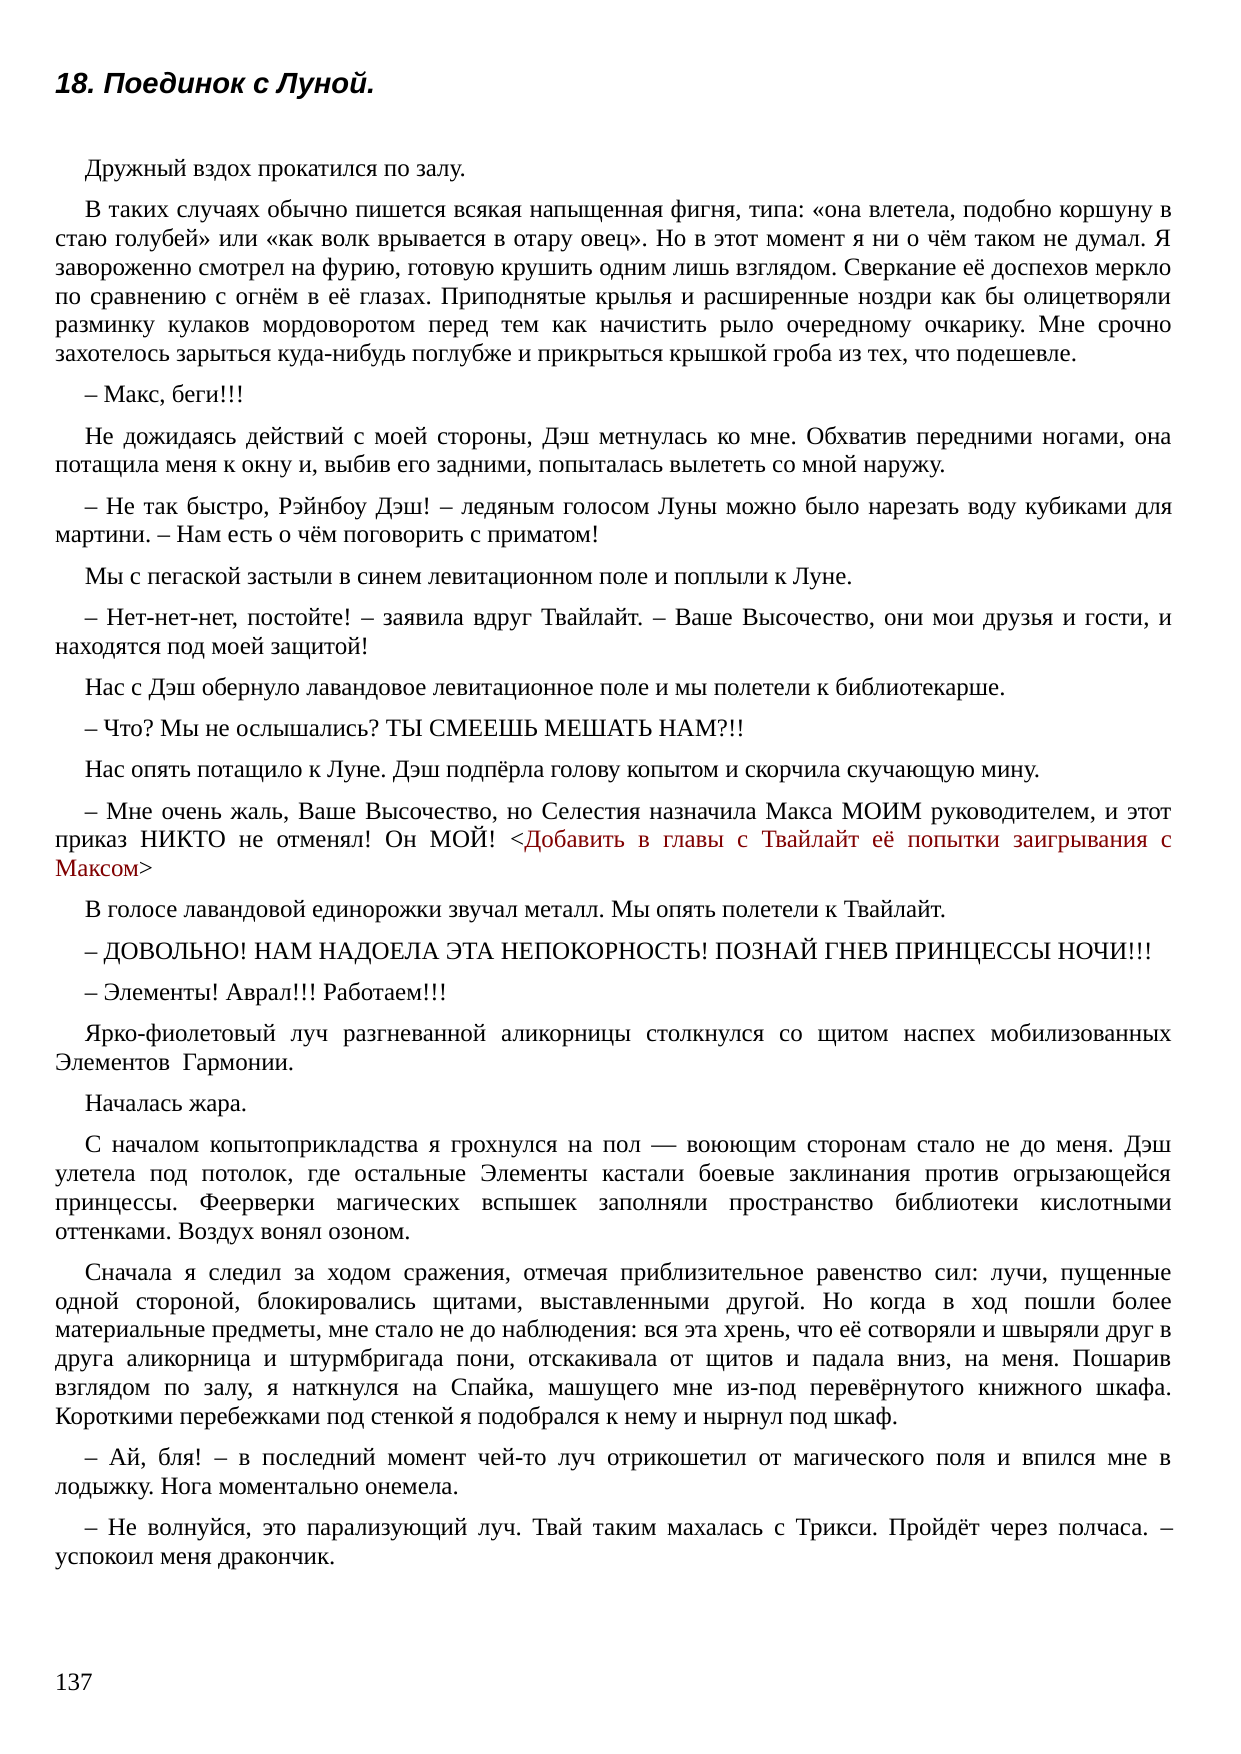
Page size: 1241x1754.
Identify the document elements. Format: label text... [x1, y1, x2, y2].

text – ДОВОЛЬНО! НАМ НАДОЕЛА ЭТА НЕПОКОРНОСТЬ! ПОЗНАЙ ГНЕВ ПРИНЦЕССЫ НОЧИ!!! [55, 936, 1173, 964]
text Мы с пегаской застыли в синем левитационном поле и поплыли к Луне. [55, 561, 1173, 589]
text Нас опять потащило к Луне. Дэш подпёрла голову копытом и скорчила скучающую мину. [55, 754, 1173, 783]
text – Не волнуйся, это парализующий луч. Твай таким махалась с Трикси. Пройдёт через полчаса. – успокоил меня дракончик. [55, 1512, 1173, 1569]
text В таких случаях обычно пишется всякая напыщенная фигня, типа: «она влетела, подобно коршуну в стаю голубей» или «как волк врывается в отару овец». Но в этот момент я ни о чём таком не думал. Я завороженно смотрел на фурию, готовую крушить одним лишь взглядом. Сверкание её доспехов меркло по сравнению с огнём в её глазах. Приподнятые крылья и расширенные ноздри как бы олицетворяли разминку кулаков мордоворотом перед тем как начистить рыло очередному очкарику. Мне срочно захотелось зарыться куда-нибудь поглубже и прикрыться крышкой гроба из тех, что подешевле. [55, 194, 1173, 367]
text – Элементы! Аврал!!! Работаем!!! [55, 977, 1173, 1006]
subtitle 18. Поединок с Луной. [55, 66, 1173, 99]
text Началась жара. [55, 1088, 1173, 1117]
text Нас с Дэш обернуло лавандовое левитационное поле и мы полетели к библиотекарше. [55, 672, 1173, 701]
text Сначала я следил за ходом сражения, отмечая приблизительное равенство сил: лучи, пущенные одной стороной, блокировались щитами, выставленными другой. Но когда в ход пошли более материальные предметы, мне стало не до наблюдения: вся эта хрень, что её сотворяли и швыряли друг в друга аликорница и штурмбригада пони, отскакивала от щитов и падала вниз, на меня. Пошарив взглядом по залу, я наткнулся на Спайка, машущего мне из-под перевёрнутого книжного шкафа. Короткими перебежками под стенкой я подобрался к нему и нырнул под шкаф. [55, 1257, 1173, 1429]
text – Нет-нет-нет, постойте! – заявила вдруг Твайлайт. – Ваше Высочество, они мои друзья и гости, и находятся под моей защитой! [55, 602, 1173, 659]
text – Что? Мы не ослышались? ТЫ СМЕЕШЬ МЕШАТЬ НАМ?!! [55, 713, 1173, 742]
text – Ай, бля! – в последний момент чей-то луч отрикошетил от магического поля и впился мне в лодыжку. Нога моментально онемела. [55, 1442, 1173, 1499]
text В голосе лавандовой единорожки звучал металл. Мы опять полетели к Твайлайт. [55, 894, 1173, 923]
text – Макс, беги!!! [55, 379, 1173, 408]
text – Мне очень жаль, Ваше Высочество, но Селестия назначила Макса МОИМ руководителем, и этот приказ НИКТО не отменял! Он МОЙ! <Добавить в главы с Твайлайт её попытки заигрывания с Максом> [55, 796, 1173, 882]
text Дружный вздох прокатился по залу. [55, 153, 1173, 182]
text С началом копытоприкладства я грохнулся на пол — воюющим сторонам стало не до меня. Дэш улетела под потолок, где остальные Элементы кастали боевые заклинания против огрызающейся принцессы. Феерверки магических вспышек заполняли пространство библиотеки кислотными оттенками. Воздух вонял озоном. [55, 1129, 1173, 1244]
text Ярко-фиолетовый луч разгневанной аликорницы столкнулся со щитом наспех мобилизованных Элементов Гармонии. [55, 1018, 1173, 1076]
text Не дожидаясь действий с моей стороны, Дэш метнулась ко мне. Обхватив передними ногами, она потащила меня к окну и, выбив его задними, попыталась вылететь со мной наружу. [55, 421, 1173, 478]
text – Не так быстро, Рэйнбоу Дэш! – ледяным голосом Луны можно было нарезать воду кубиками для мартини. – Нам есть о чём поговорить с приматом! [55, 491, 1173, 548]
